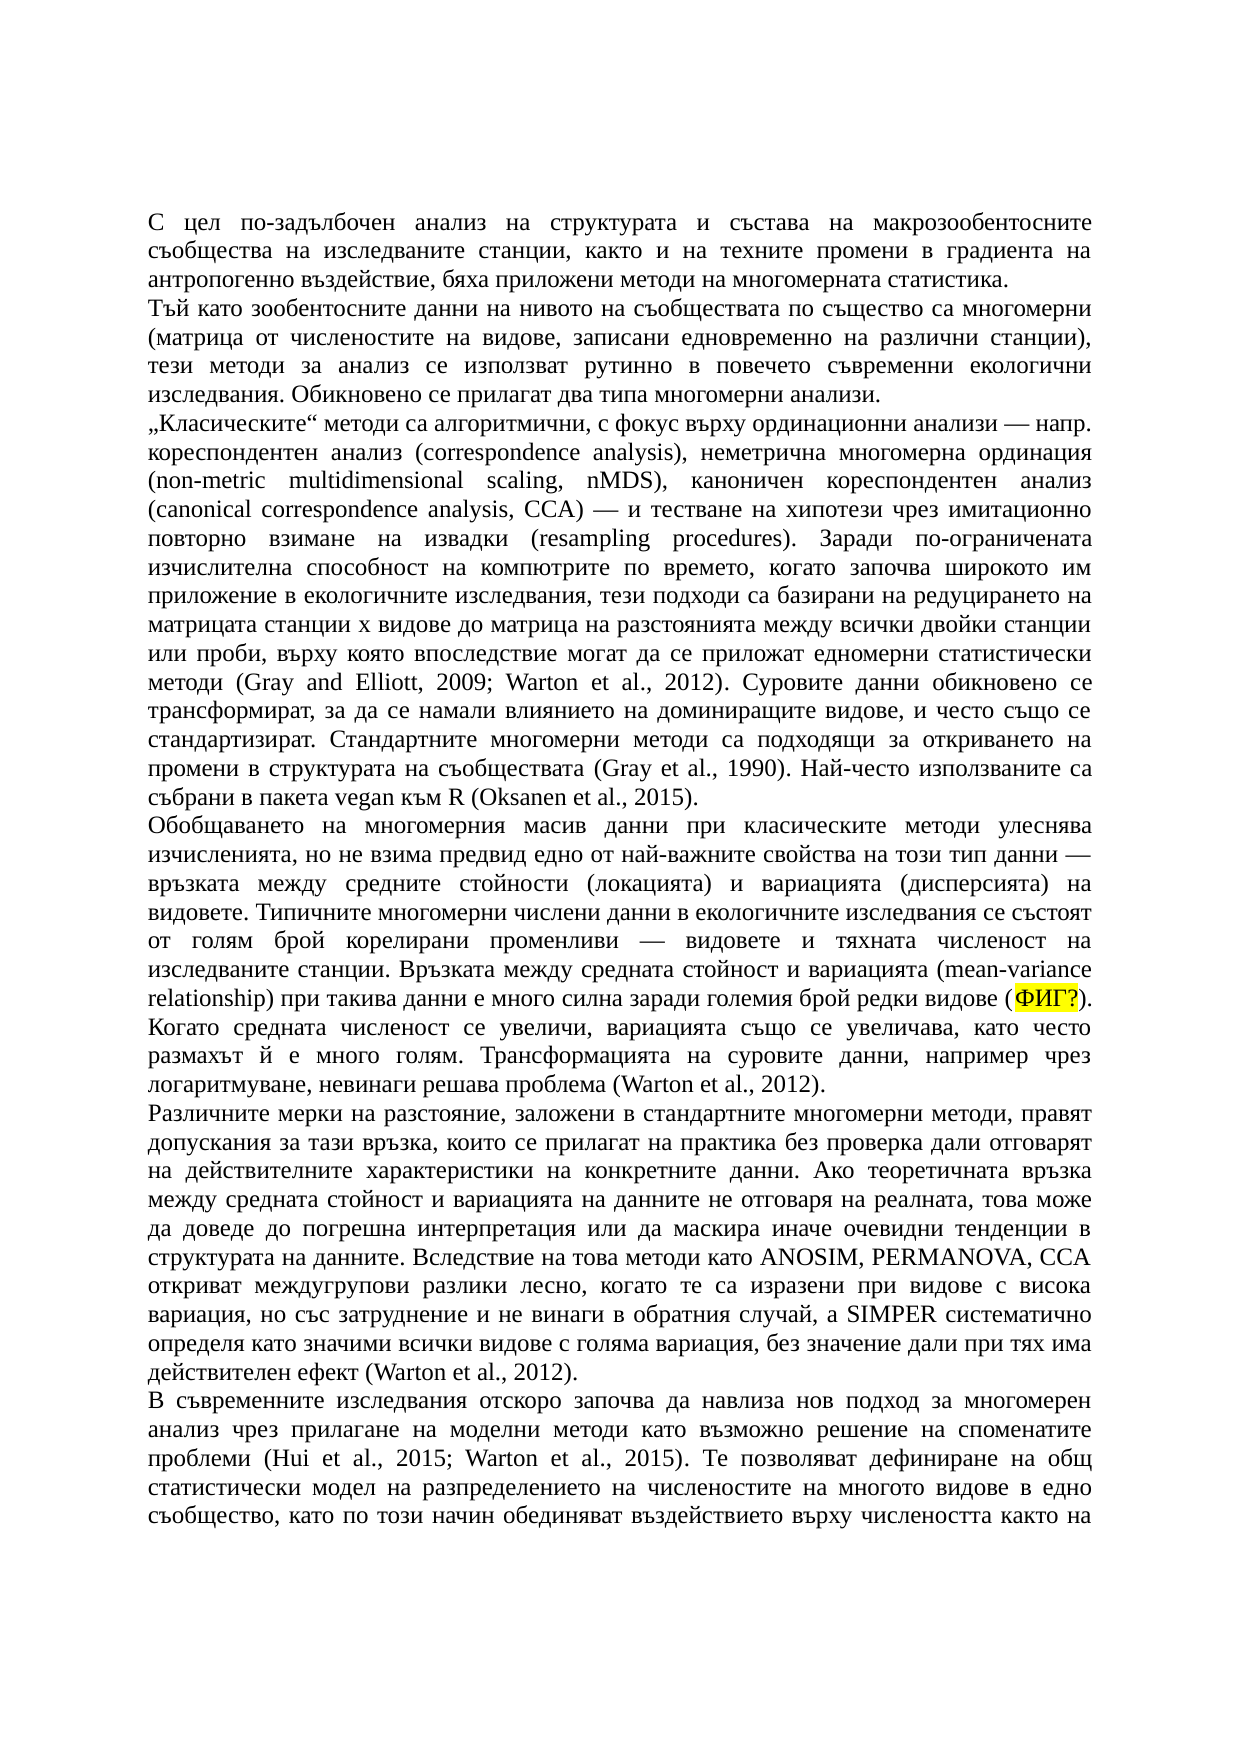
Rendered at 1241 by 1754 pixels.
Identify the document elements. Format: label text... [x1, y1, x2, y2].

text Различните мерки на разстояние, заложени в стандартните многомерни методи, правят допускания за тази връзка, които се прилагат на практика без проверка дали отговарят на действителните характеристики на конкретните данни. Ако теоретичната връзка между средната стойност и вариацията на данните не отговаря на реалната, това може да доведе до погрешна интерпретация или да маскира иначе очевидни тенденции в структурата на данните. Вследствие на това методи като ANOSIM, PERMANOVA, CCA откриват междугрупови разлики лесно, когато те са изразени при видове с висока вариация, но със затруднение и не винаги в обратния случай, а SIMPER систематично определя като значими всички видове с голяма вариация, без значение дали при тях има действителен ефект (Warton et al., 2012). [148, 1098, 1093, 1385]
text Обобщаването на многомерния масив данни при класическите методи улеснява изчисленията, но не взима предвид едно от най-важните свойства на този тип данни — връзката между средните стойности (локацията) и вариацията (дисперсията) на видовете. Типичните многомерни числени данни в екологичните изследвания се състоят от голям брой корелирани променливи — видовете и тяхната численост на изследваните станции. Връзката между средната стойност и вариацията (mean-variance relationship) при такива данни е много силна заради големия брой редки видове (ФИГ?). Когато средната численост се увеличи, вариацията също се увеличава, като често размахът й е много голям. Трансформацията на суровите данни, например чрез логаритмуване, невинаги решава проблема (Warton et al., 2012). [148, 810, 1093, 1098]
text С цел по-задълбочен анализ на структурата и състава на макрозообентосните съобщества на изследваните станции, както и на техните промени в градиента на антропогенно въздействие, бяха приложени методи на многомерната статистика. [148, 207, 1093, 293]
text Тъй като зообентосните данни на нивото на съобществата по същество са многомерни (матрица от численостите на видове, записани едновременно на различни станции), тези методи за анализ се използват рутинно в повечето съвременни екологични изследвания. Обикновено се прилагат два типа многомерни анализи. [148, 293, 1093, 408]
text „Класическите“ методи са алгоритмични, с фокус върху ординационни анализи — напр. кореспондентен анализ (correspondence analysis), неметрична многомерна ординация (non-metric multidimensional scaling, nMDS), каноничен кореспондентен анализ (canonical correspondence analysis, CCA) — и тестване на хипотези чрез имитационно повторно взимане на извадки (resampling procedures). Заради по-ограничената изчислителна способност на компютрите по времето, когато започва широкото им приложение в екологичните изследвания, тези подходи са базирани на редуцирането на матрицата станции х видове до матрица на разстоянията между всички двойки станции или проби, върху която впоследствие могат да се приложат едномерни статистически методи (Gray and Elliott, 2009; Warton et al., 2012). Суровите данни обикновено се трансформират, за да се намали влиянието на доминиращите видове, и често също се стандартизират. Стандартните многомерни методи са подходящи за откриването на промени в структурата на съобществата (Gray et al., 1990). Най-често използваните са събрани в пакета vegan към R (Oksanen et al., 2015). [148, 408, 1093, 810]
text В съвременните изследвания отскоро започва да навлиза нов подход за многомерен анализ чрез прилагане на моделни методи като възможно решение на споменатите проблеми (Hui et al., 2015; Warton et al., 2015). Те позволяват дефиниране на общ статистически модел на разпределението на численостите на многото видове в едно съобщество, като по този начин обединяват въздействието върху числеността както на [148, 1385, 1093, 1529]
